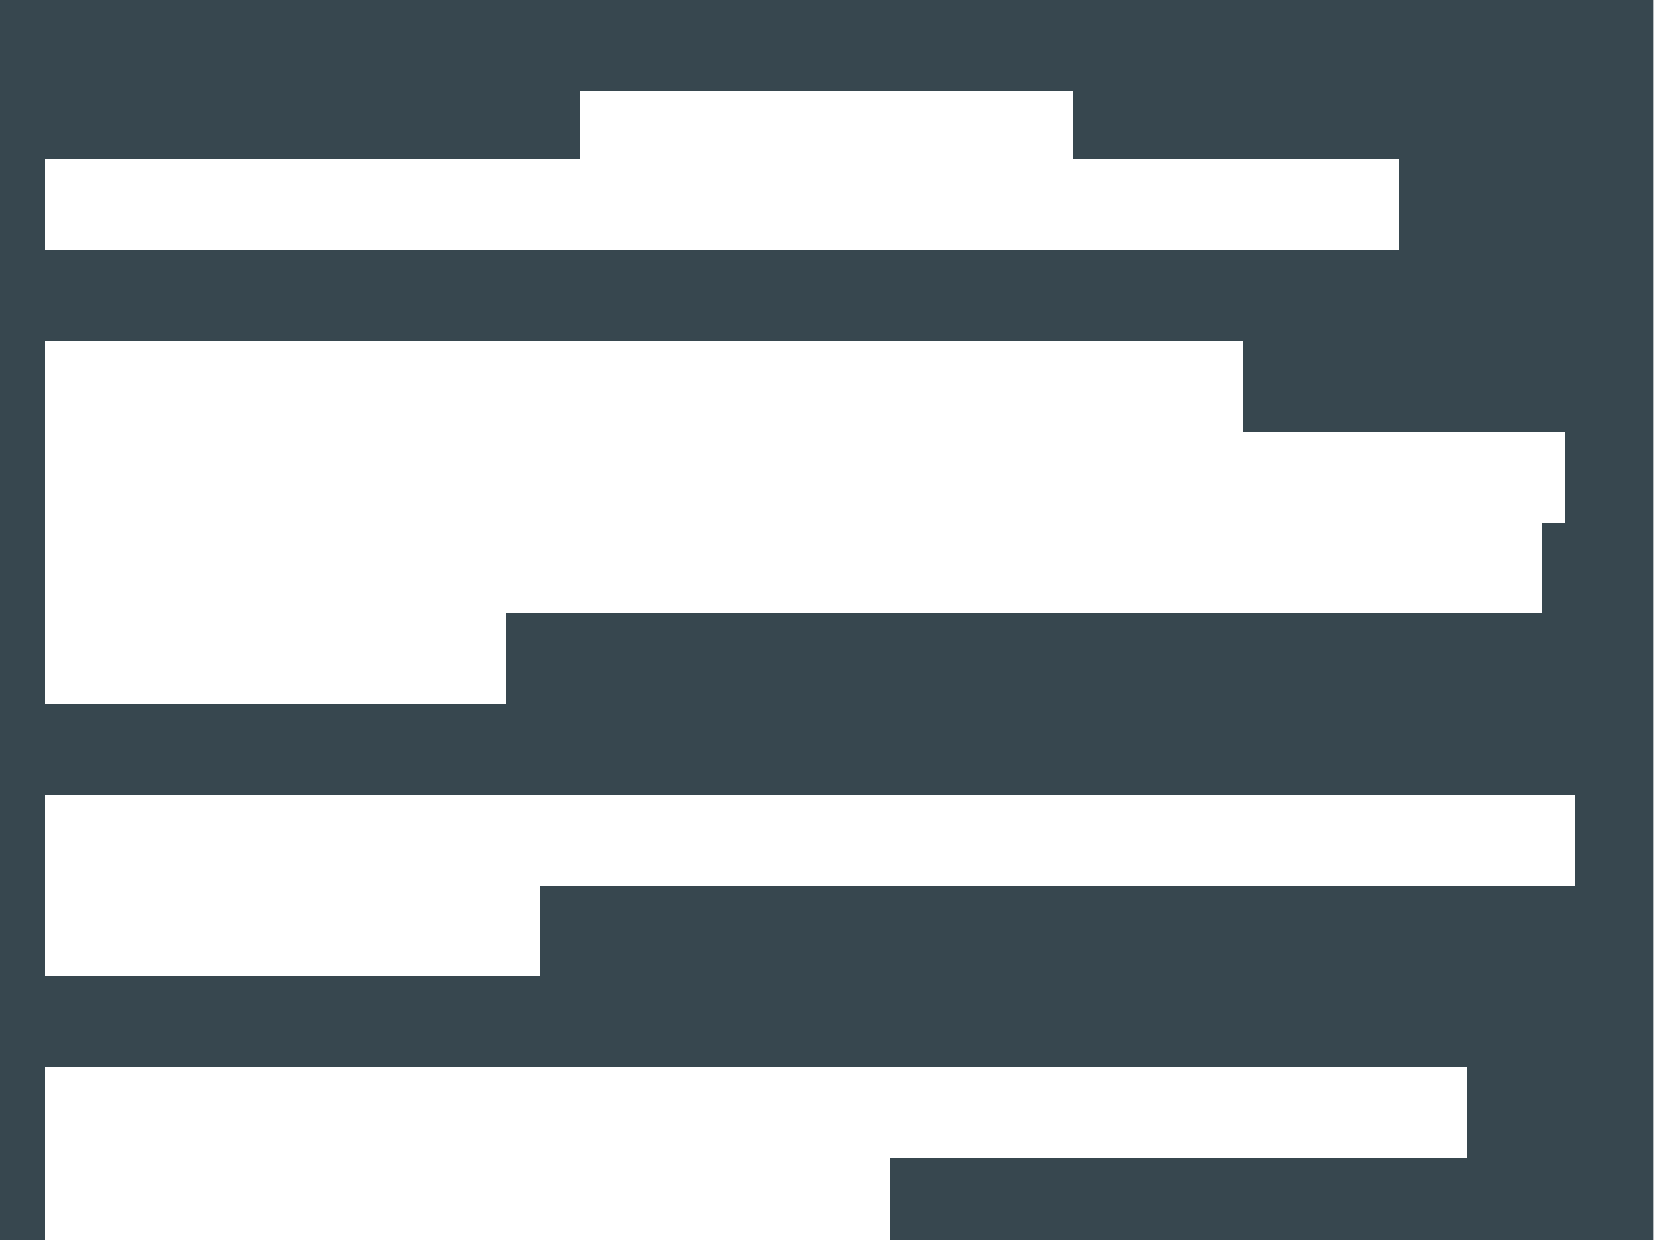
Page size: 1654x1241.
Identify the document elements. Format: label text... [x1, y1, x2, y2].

subtitle I am a software developer at DRW Trading. Over the years I have programmed on everything from Fortran using punched cards on a Univac 1100 to web applications using node.js and Mongodb. I have taught at several local colleges including a brief stint at IIT. I am lately having fun playing with my Pebble watch and Ringo toy robot. [45, 253, 1594, 1229]
title Kent Archie [82, 49, 1571, 253]
